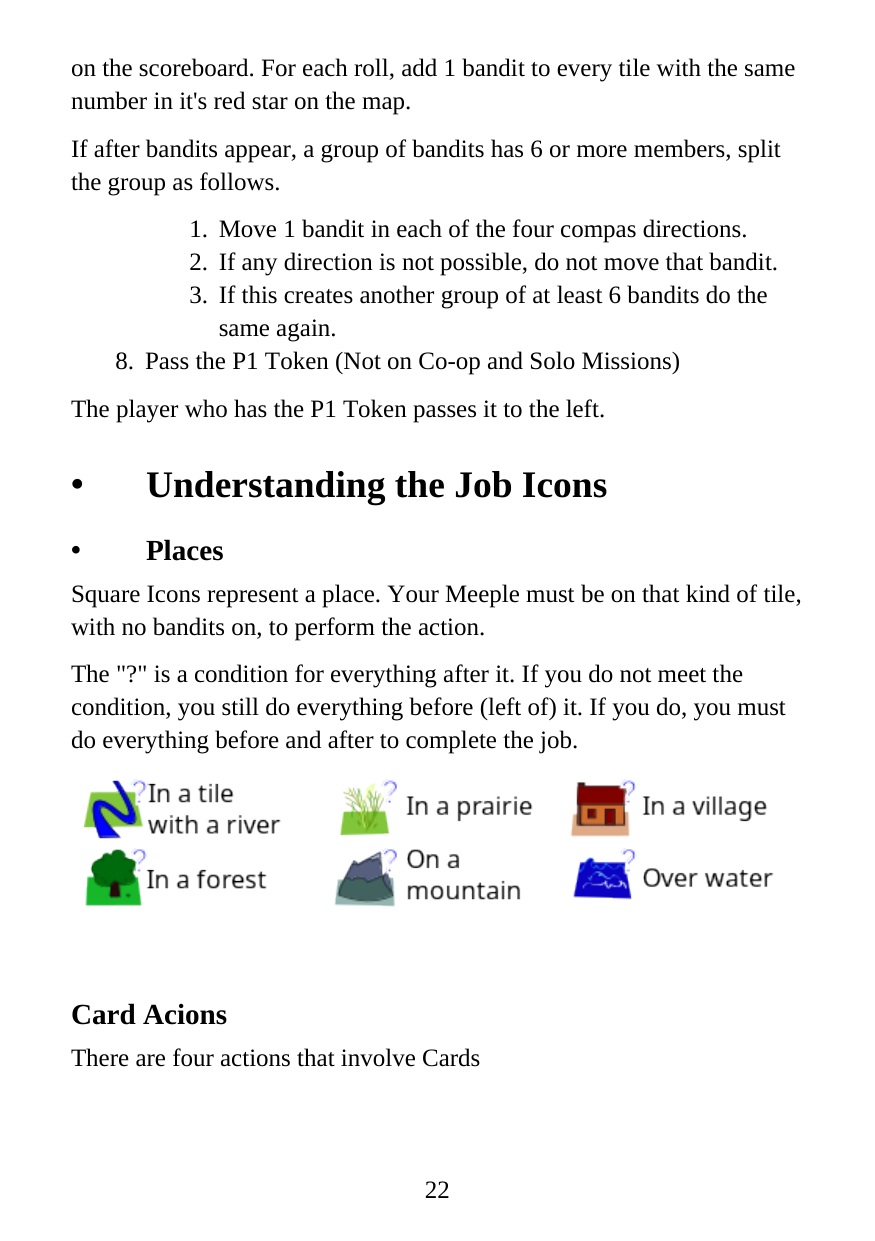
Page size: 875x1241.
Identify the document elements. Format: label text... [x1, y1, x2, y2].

text Square Icons represent a place. Your Meeple must be on that kind of tile, with no bandits on, to perform the action. [71, 579, 803, 641]
subtitle Understanding the Job Icons [71, 462, 803, 506]
list Pass the P1 Token (Not on Co-op and Solo Missions) [115, 346, 803, 375]
subtitle Places [71, 533, 803, 566]
text If after bandits appear, a group of bandits has 6 or more members, split the group as follows. [71, 134, 803, 196]
text The "?" is a condition for everything after it. If you do not meet the condition, you still do everything before (left of) it. If you do, you must do everything before and after to complete the job. [71, 659, 803, 754]
text The player who has the P1 Token passes it to the left. [71, 394, 803, 423]
subtitle Card Acions [71, 997, 803, 1031]
list Move 1 bandit in each of the four compas directions. [189, 214, 803, 243]
text on the scoreboard. For each roll, add 1 bandit to every tile with the same number in it's red star on the map. [71, 53, 803, 115]
list If this creates another group of at least 6 bandits do the same again. [189, 280, 803, 342]
picture [70, 773, 788, 917]
text There are four actions that involve Cards [71, 1043, 803, 1072]
list If any direction is not possible, do not move that bandit. [189, 247, 803, 276]
